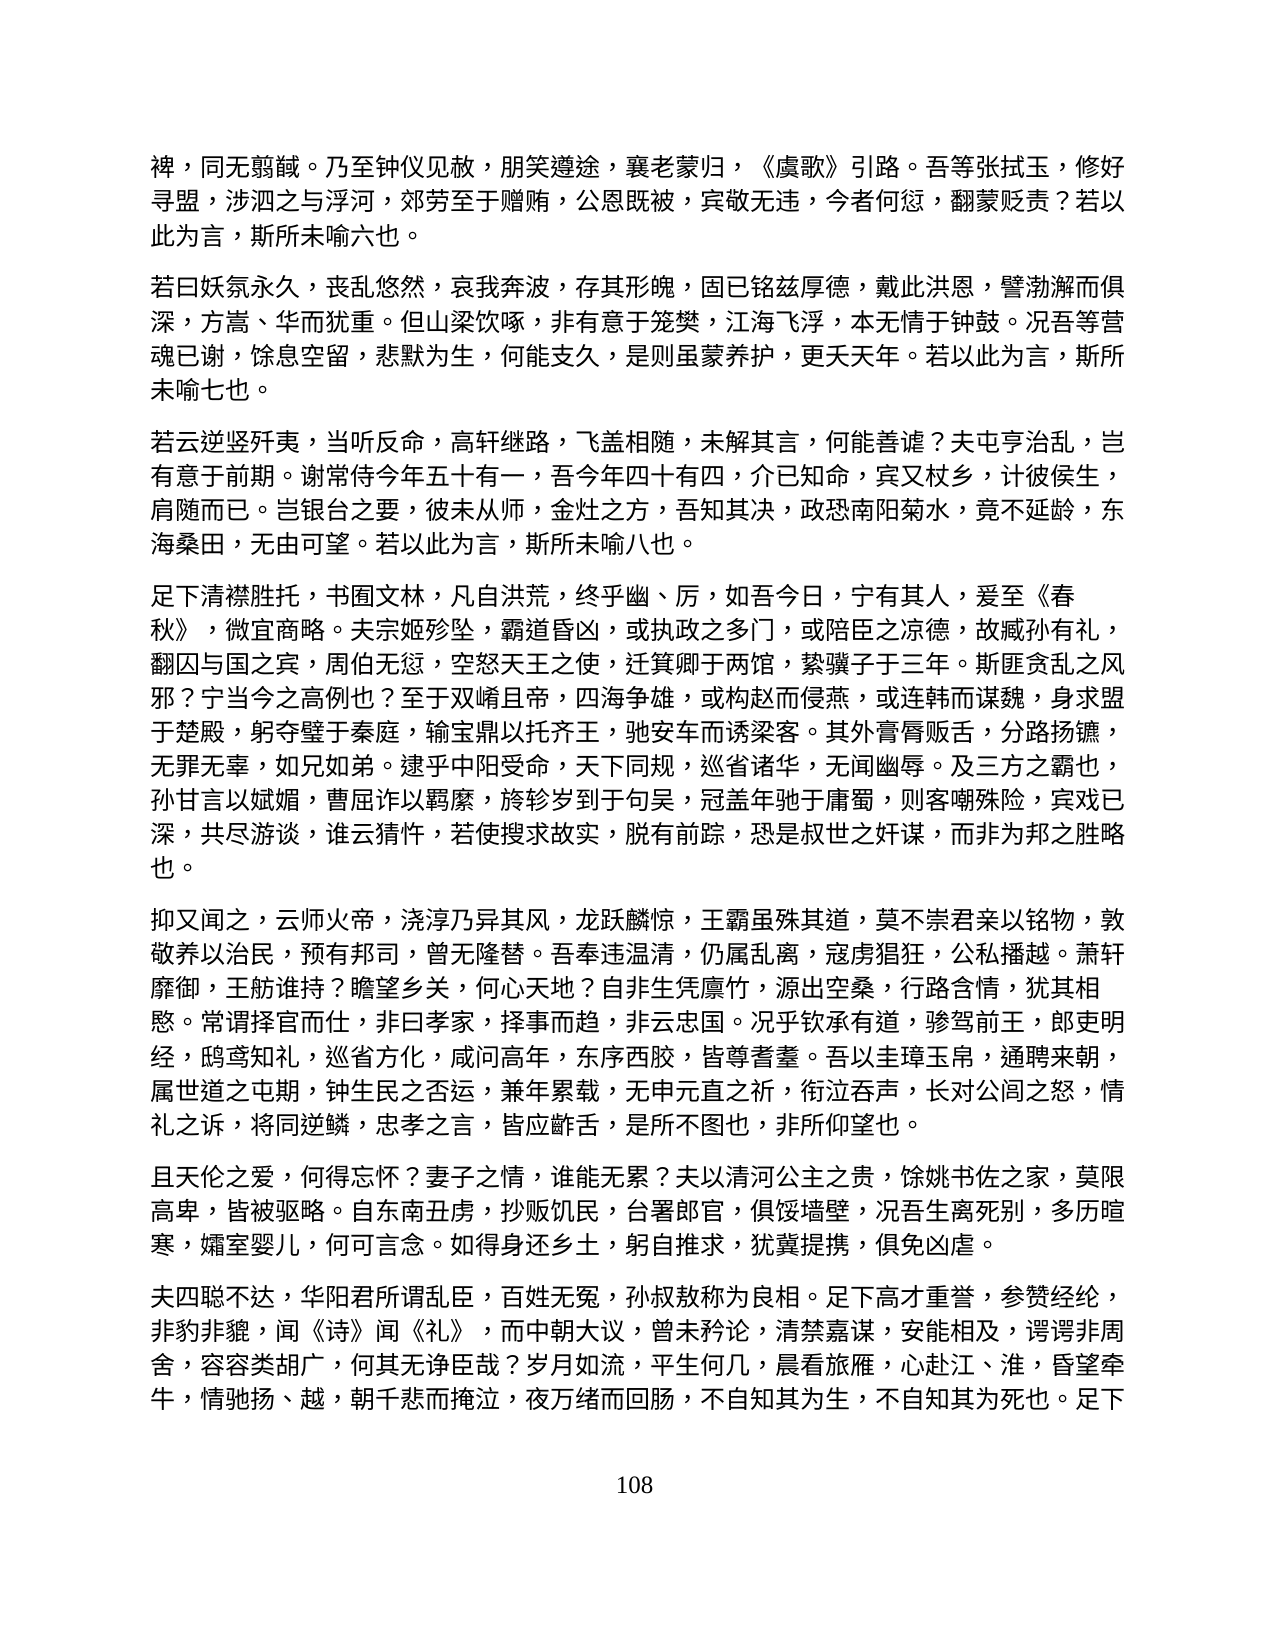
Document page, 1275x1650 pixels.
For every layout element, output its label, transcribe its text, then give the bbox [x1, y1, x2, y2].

text 若曰妖氛永久，丧乱悠然，哀我奔波，存其形魄，固已铭兹厚德，戴此洪恩，譬渤澥而俱深，方嵩、华而犹重。但山梁饮啄，非有意于笼樊，江海飞浮，本无情于钟鼓。况吾等营魂已谢，馀息空留，悲默为生，何能支久，是则虽蒙养护，更夭天年。若以此为言，斯所未喻七也。 [150, 270, 1125, 406]
text 抑又闻之，云师火帝，浇淳乃异其风，龙跃麟惊，王霸虽殊其道，莫不崇君亲以铭物，敦敬养以治民，预有邦司，曾无隆替。吾奉违温清，仍属乱离，寇虏猖狂，公私播越。萧轩靡御，王舫谁持？瞻望乡关，何心天地？自非生凭廪竹，源出空桑，行路含情，犹其相愍。常谓择官而仕，非曰孝家，择事而趋，非云忠国。况乎钦承有道，骖驾前王，郎吏明经，鸱鸢知礼，巡省方化，咸问高年，东序西胶，皆尊耆耋。吾以圭璋玉帛，通聘来朝，属世道之屯期，钟生民之否运，兼年累载，无申元直之祈，衔泣吞声，长对公闾之怒，情礼之诉，将同逆鳞，忠孝之言，皆应齚舌，是所不图也，非所仰望也。 [150, 903, 1125, 1141]
text 夫四聪不达，华阳君所谓乱臣，百姓无冤，孙叔敖称为良相。足下高才重誉，参赞经纶，非豹非貔，闻《诗》闻《礼》，而中朝大议，曾未矜论，清禁嘉谋，安能相及，谔谔非周舍，容容类胡广，何其无诤臣哉？岁月如流，平生何几，晨看旅雁，心赴江、淮，昏望牵牛，情驰扬、越，朝千悲而掩泣，夜万绪而回肠，不自知其为生，不自知其为死也。足下 [150, 1279, 1125, 1416]
text 裨，同无翦馘。乃至钟仪见赦，朋笑遵途，襄老蒙归，《虞歌》引路。吾等张拭玉，修好寻盟，涉泗之与浮河，郊劳至于赠贿，公恩既被，宾敬无违，今者何愆，翻蒙贬责？若以此为言，斯所未喻六也。 [150, 150, 1125, 252]
text 若云逆竖歼夷，当听反命，高轩继路，飞盖相随，未解其言，何能善谑？夫屯亨治乱，岂有意于前期。谢常侍今年五十有一，吾今年四十有四，介已知命，宾又杖乡，计彼侯生，肩随而已。岂银台之要，彼未从师，金灶之方，吾知其决，政恐南阳菊水，竟不延龄，东海桑田，无由可望。若以此为言，斯所未喻八也。 [150, 424, 1125, 561]
text 足下清襟胜托，书囿文林，凡自洪荒，终乎幽、厉，如吾今日，宁有其人，爰至《春秋》，微宜商略。夫宗姬殄坠，霸道昏凶，或执政之多门，或陪臣之凉德，故臧孙有礼，翻囚与国之宾，周伯无愆，空怒天王之使，迁箕卿于两馆，絷骥子于三年。斯匪贪乱之风邪？宁当今之高例也？至于双崤且帝，四海争雄，或构赵而侵燕，或连韩而谋魏，身求盟于楚殿，躬夺璧于秦庭，输宝鼎以托齐王，驰安车而诱梁客。其外膏脣贩舌，分路扬镳，无罪无辜，如兄如弟。逮乎中阳受命，天下同规，巡省诸华，无闻幽辱。及三方之霸也，孙甘言以娬媚，曹屈诈以羁縻，旍轸岁到于句吴，冠盖年驰于庸蜀，则客嘲殊险，宾戏已深，共尽游谈，谁云猜忤，若使搜求故实，脱有前踪，恐是叔世之奸谋，而非为邦之胜略也。 [150, 578, 1125, 885]
text 且天伦之爱，何得忘怀？妻子之情，谁能无累？夫以清河公主之贵，馀姚书佐之家，莫限高卑，皆被驱略。自东南丑虏，抄贩饥民，台署郎官，俱馁墙壁，况吾生离死别，多历暄寒，孀室婴儿，何可言念。如得身还乡土，躬自推求，犹冀提携，俱免凶虐。 [150, 1159, 1125, 1261]
